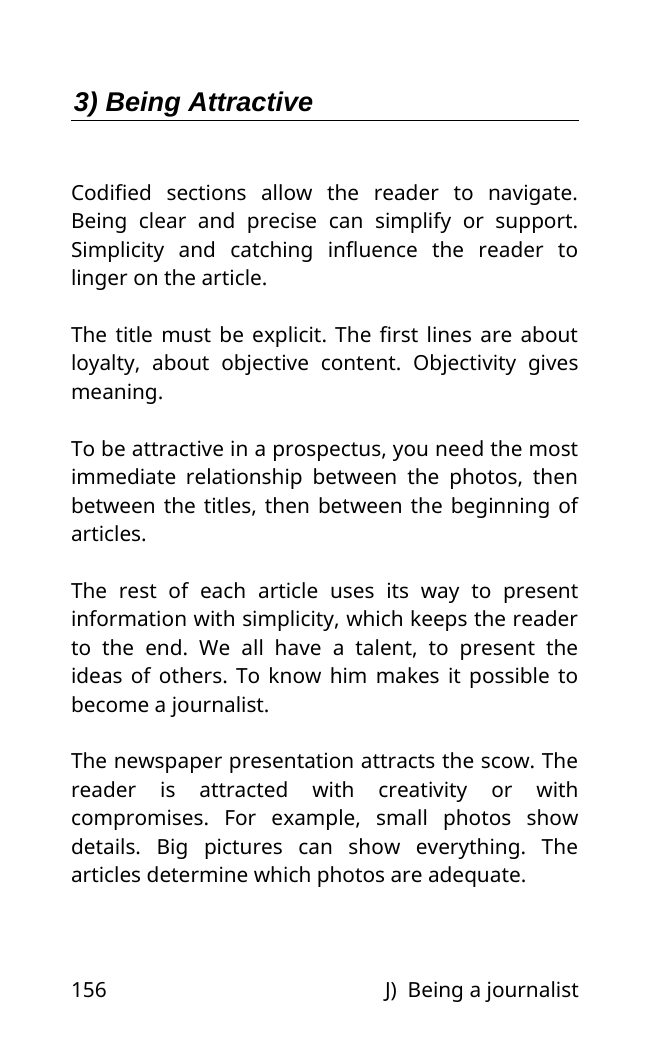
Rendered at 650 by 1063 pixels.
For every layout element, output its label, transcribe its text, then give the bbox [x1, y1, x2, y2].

text To be attractive in a prospectus, you need the most immediate relationship between the photos, then between the titles, then between the beginning of articles. [71, 405, 579, 548]
text The title must be explicit. The first lines are about loyalty, about objective content. Objectivity gives meaning. [71, 292, 579, 405]
text Codified sections allow the reader to navigate. Being clear and precise can simplify or support. Simplicity and catching influence the reader to linger on the article. [71, 121, 579, 292]
subtitle Being Attractive [71, 84, 579, 120]
text The newspaper presentation attracts the scow. The reader is attracted with creativity or with compromises. For example, small photos show details. Big pictures can show everything. The articles determine which photos are adequate. [71, 718, 579, 889]
text The rest of each article uses its way to present information with simplicity, which keeps the reader to the end. We all have a talent, to present the ideas of others. To know him makes it possible to become a journalist. [71, 548, 579, 718]
